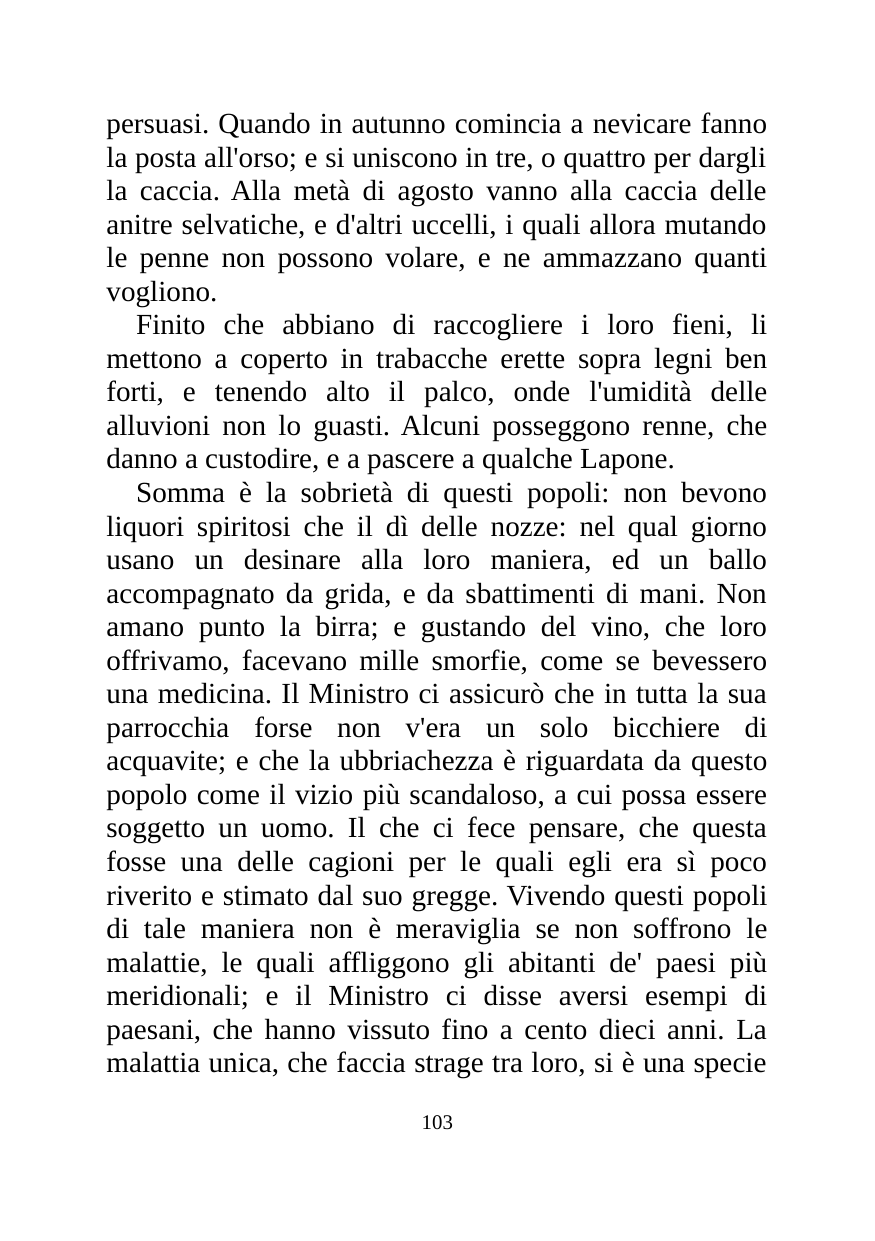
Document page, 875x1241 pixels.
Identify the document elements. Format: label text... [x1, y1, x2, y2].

text persuasi. Quando in autunno comincia a nevicare fanno la posta all'orso; e si uniscono in tre, o quattro per dargli la caccia. Alla metà di agosto vanno alla caccia delle anitre selvatiche, e d'altri uccelli, i quali allora mutando le penne non possono volare, e ne ammazzano quanti vogliono. [106, 106, 768, 307]
text Finito che abbiano di raccogliere i loro fieni, li mettono a coperto in trabacche erette sopra legni ben forti, e tenendo alto il palco, onde l'umidità delle alluvioni non lo guasti. Alcuni posseggono renne, che danno a custodire, e a pascere a qualche Lapone. [106, 307, 768, 475]
text Somma è la sobrietà di questi popoli: non bevono liquori spiritosi che il dì delle nozze: nel qual giorno usano un desinare alla loro maniera, ed un ballo accompagnato da grida, e da sbattimenti di mani. Non amano punto la birra; e gustando del vino, che loro offrivamo, facevano mille smorfie, come se bevessero una medicina. Il Ministro ci assicurò che in tutta la sua parrocchia forse non v'era un solo bicchiere di acquavite; e che la ubbriachezza è riguardata da questo popolo come il vizio più scandaloso, a cui possa essere soggetto un uomo. Il che ci fece pensare, che questa fosse una delle cagioni per le quali egli era sì poco riverito e stimato dal suo gregge. Vivendo questi popoli di tale maniera non è meraviglia se non soffrono le malattie, le quali affliggono gli abitanti de' paesi più meridionali; e il Ministro ci disse aversi esempi di paesani, che hanno vissuto fino a cento dieci anni. La malattia unica, che faccia strage tra loro, si è una specie [106, 475, 768, 1079]
